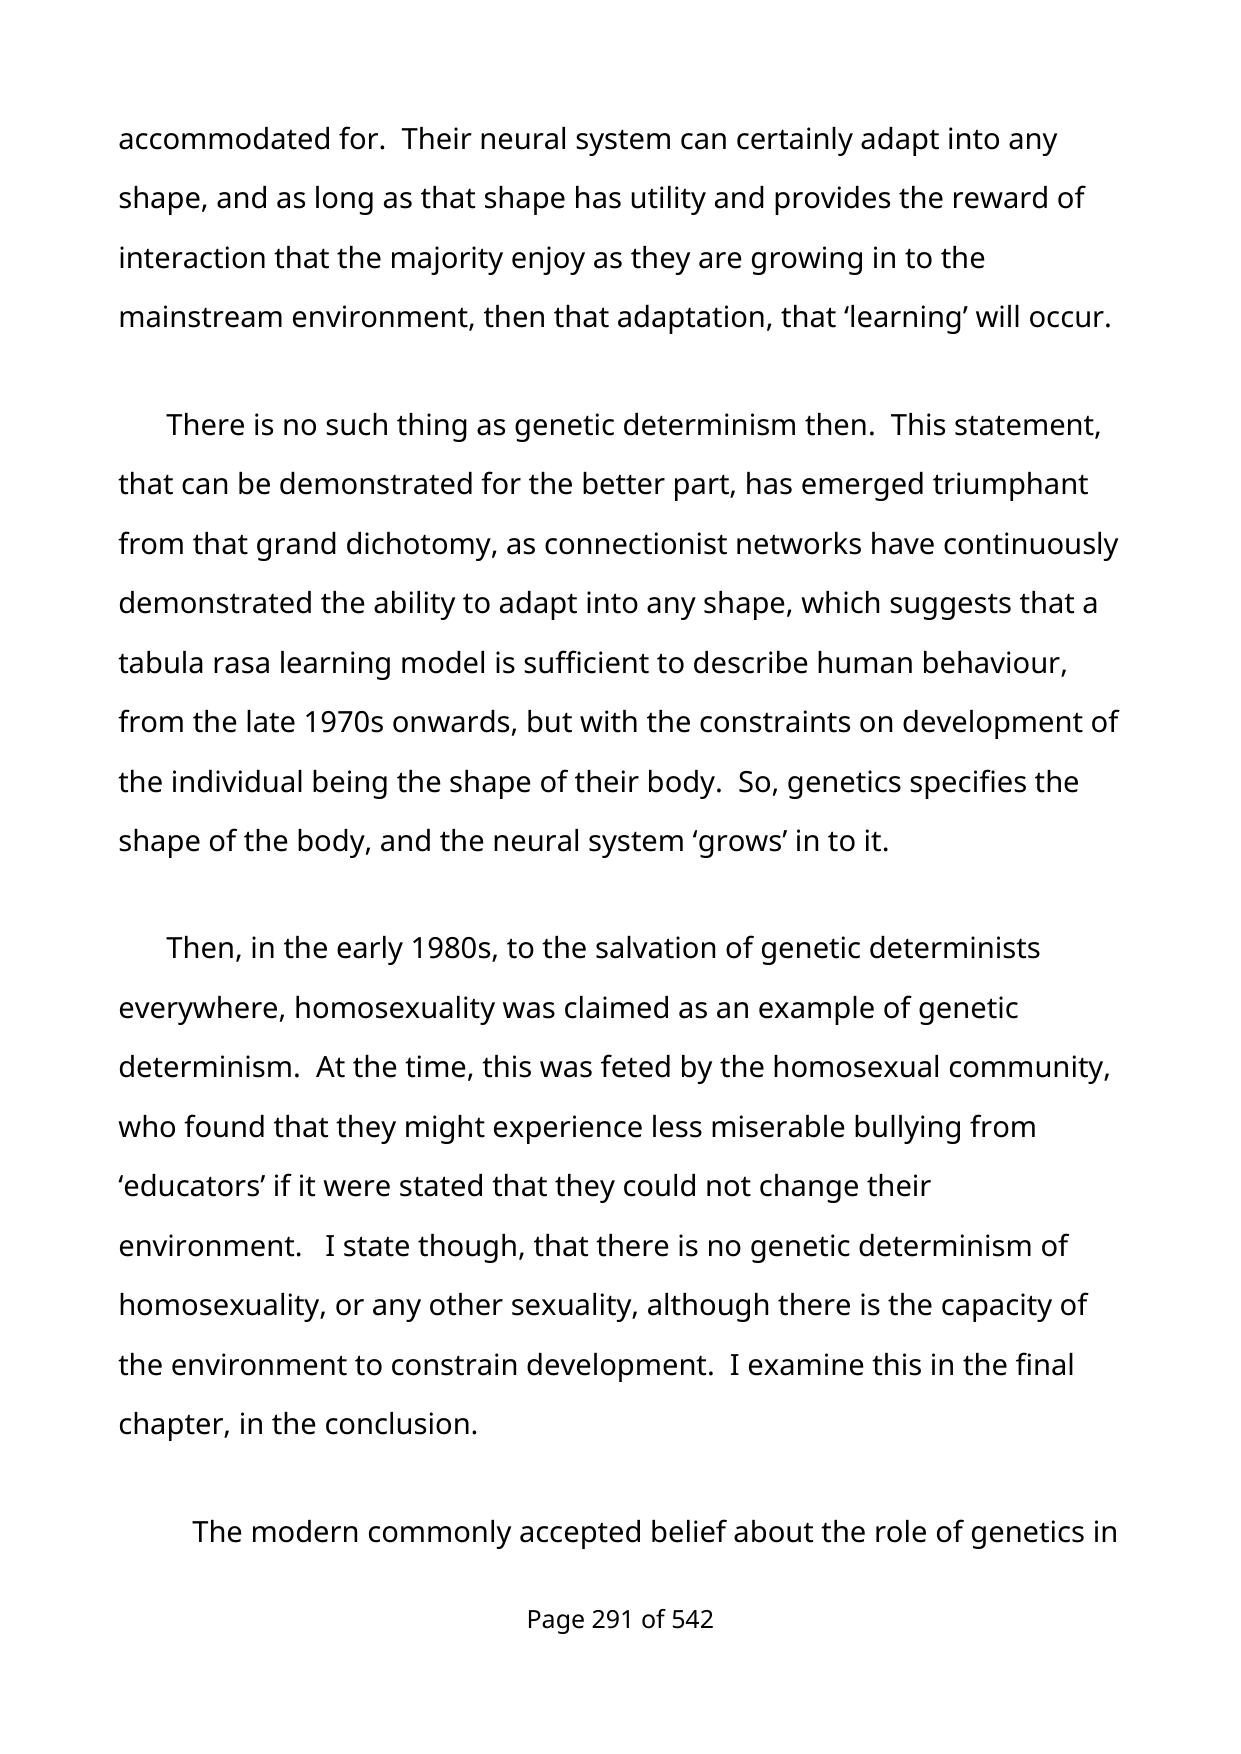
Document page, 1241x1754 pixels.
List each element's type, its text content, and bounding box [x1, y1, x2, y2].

text There is no such thing as genetic determinism then. This statement, that can be demonstrated for the better part, has emerged triumphant from that grand dichotomy, as connectionist networks have continuously demonstrated the ability to adapt into any shape, which suggests that a tabula rasa learning model is sufficient to describe human behaviour, from the late 1970s onwards, but with the constraints on development of the individual being the shape of their body. So, genetics specifies the shape of the body, and the neural system ‘grows’ in to it. [118, 404, 1122, 860]
text accommodated for. Their neural system can certainly adapt into any shape, and as long as that shape has utility and provides the reward of interaction that the majority enjoy as they are growing in to the mainstream environment, then that adaptation, that ‘learning’ will occur. [118, 118, 1122, 336]
text The modern commonly accepted belief about the role of genetics in [118, 1511, 1122, 1551]
text Then, in the early 1980s, to the salvation of genetic determinists everywhere, homosexuality was claimed as an example of genetic determinism. At the time, this was feted by the homosexual community, who found that they might experience less miserable bullying from ‘educators’ if it were stated that they could not change their environment. I state though, that there is no genetic determinism of homosexuality, or any other sexuality, although there is the capacity of the environment to constrain development. I examine this in the final chapter, in the conclusion. [118, 928, 1122, 1443]
